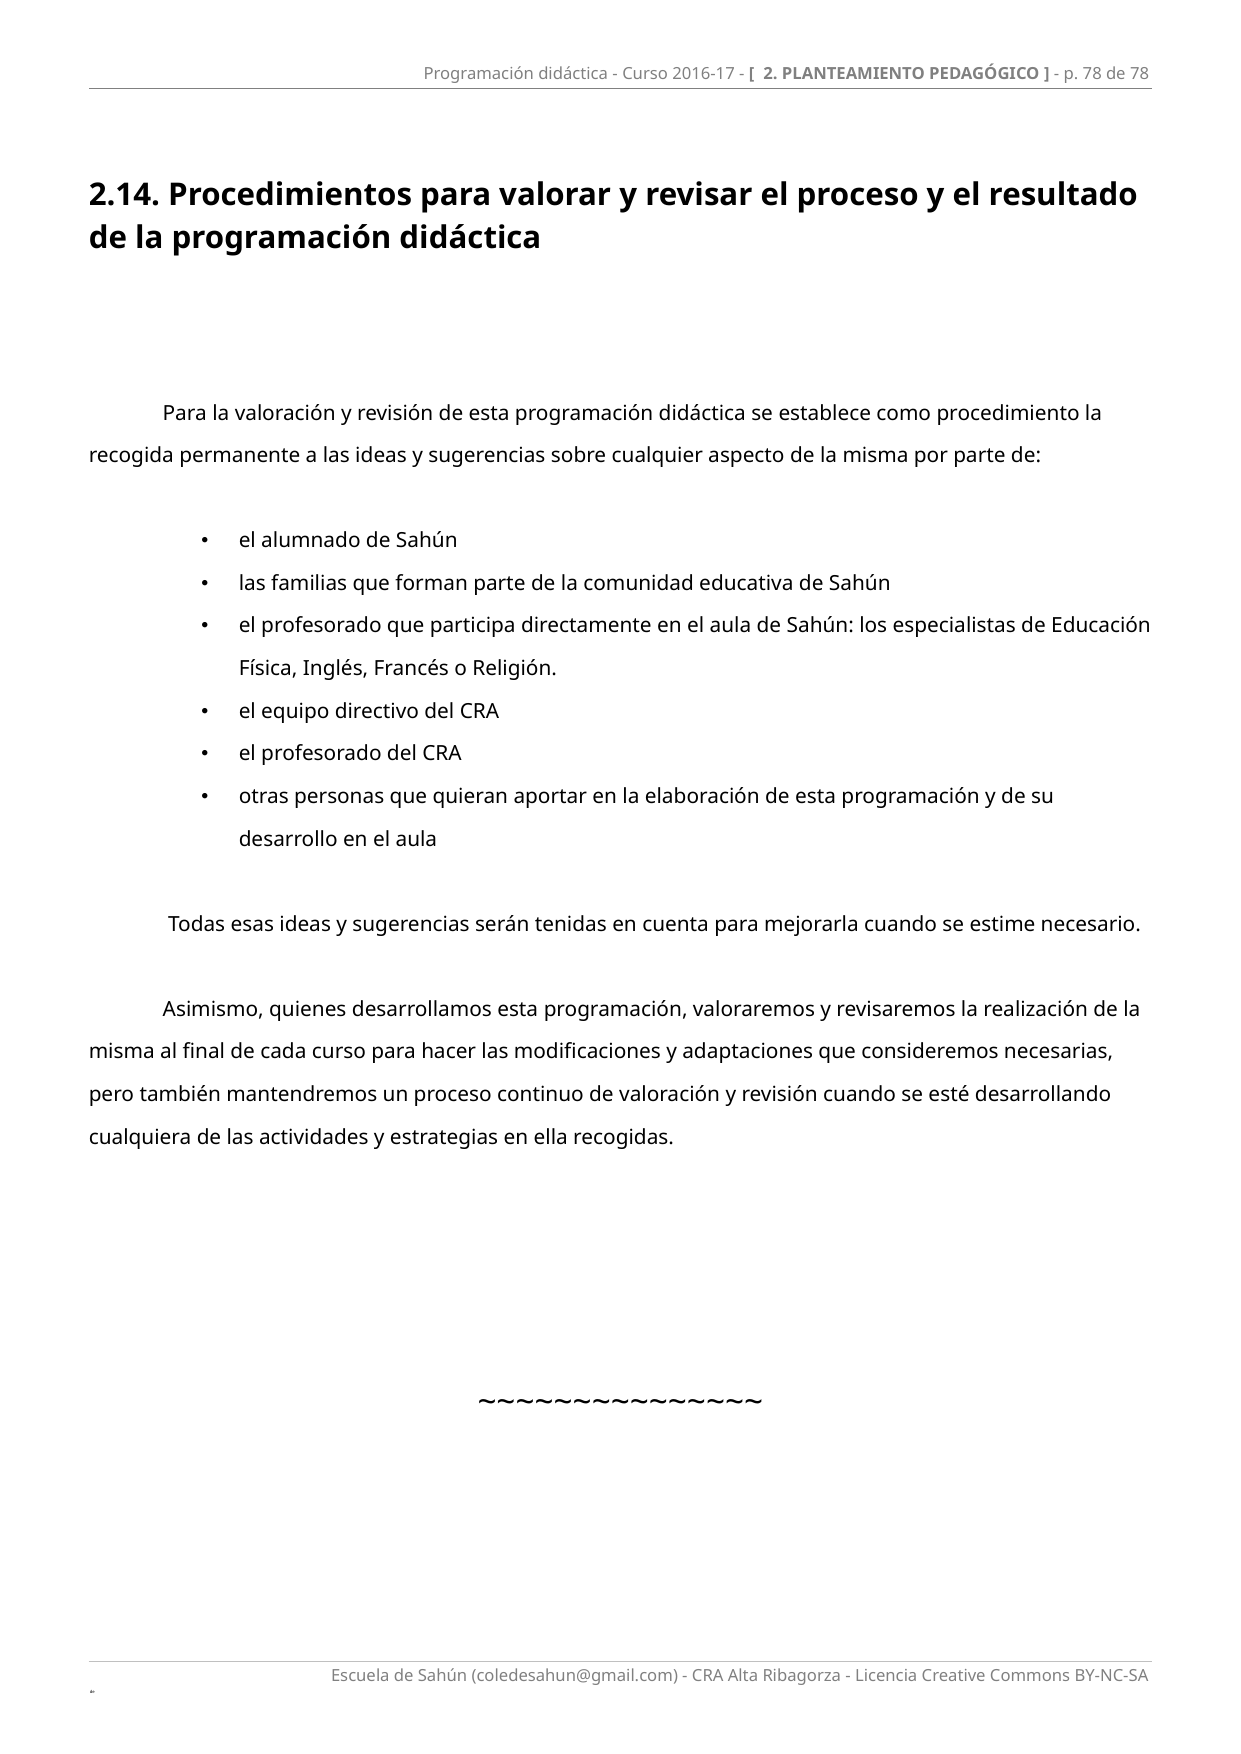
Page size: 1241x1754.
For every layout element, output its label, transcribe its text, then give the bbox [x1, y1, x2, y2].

list las familias que forman parte de la comunidad educativa de Sahún [201, 568, 1152, 596]
list el equipo directivo del CRA [201, 696, 1152, 724]
list otras personas que quieran aportar en la elaboración de esta programación y de su desarrollo en el aula [201, 781, 1152, 852]
list el profesorado que participa directamente en el aula de Sahún: los especialistas de Educación Física, Inglés, Francés o Religión. [201, 611, 1152, 682]
text Asimismo, quienes desarrollamos esta programación, valoraremos y revisaremos la realización de la misma al final de cada curso para hacer las modificaciones y adaptaciones que consideremos necesarias, pero también mantendremos un proceso continuo de valoración y revisión cuando se esté desarrollando cualquiera de las actividades y estrategias en ella recogidas. [88, 994, 1152, 1150]
text Todas esas ideas y sugerencias serán tenidas en cuenta para mejorarla cuando se estime necesario. [88, 909, 1152, 937]
list el profesorado del CRA [201, 738, 1152, 767]
list el alumnado de Sahún [201, 525, 1152, 554]
text ~~~~~~~~~~~~~~~ [88, 1377, 1152, 1423]
subtitle 2.14. Procedimientos para valorar y revisar el proceso y el resultado de la programación didáctica [88, 172, 1152, 257]
text Para la valoración y revisión de esta programación didáctica se establece como procedimiento la recogida permanente a las ideas y sugerencias sobre cualquier aspecto de la misma por parte de: [88, 398, 1152, 469]
